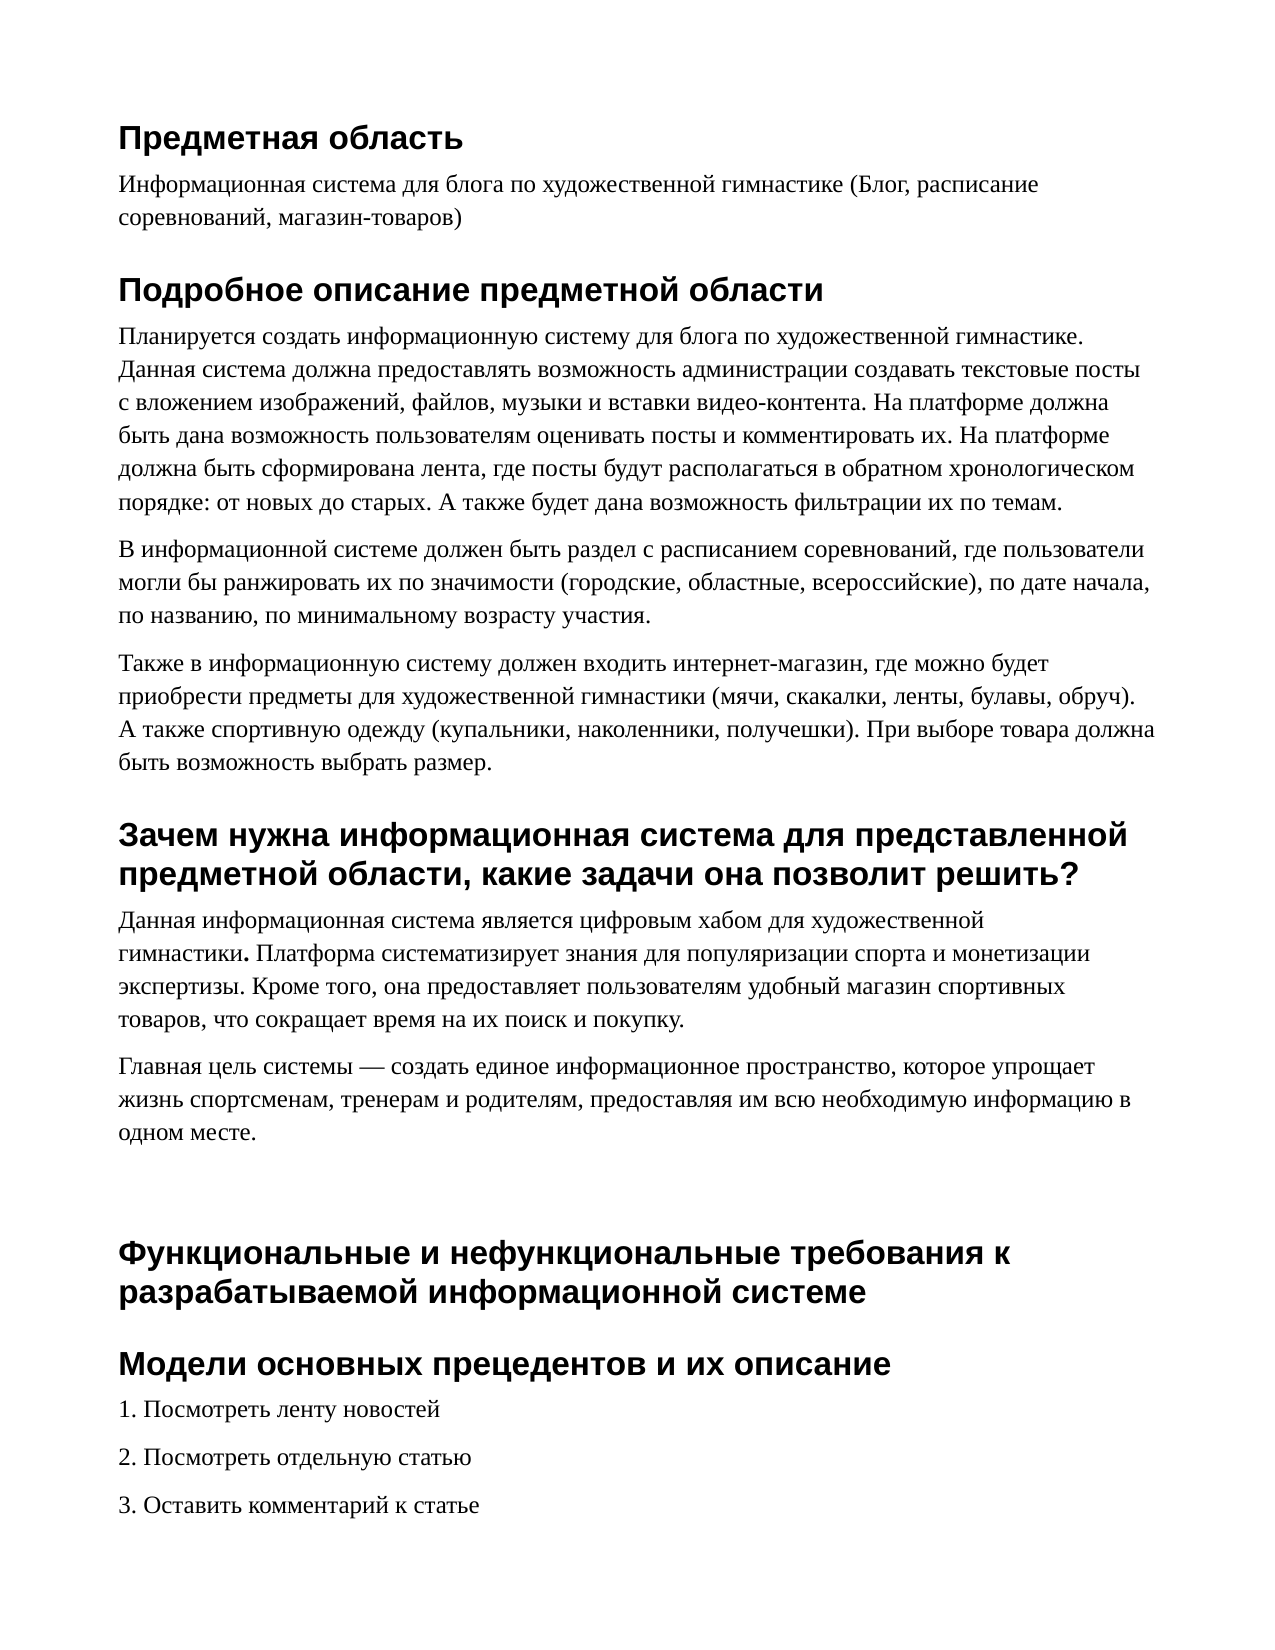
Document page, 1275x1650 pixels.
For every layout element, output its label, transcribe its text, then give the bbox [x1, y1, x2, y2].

text 1. Посмотреть ленту новостей [118, 1394, 1157, 1423]
text Данная информационная система является цифровым хабом для художественной гимнастики. Платформа систематизирует знания для популяризации спорта и монетизации экспертизы. Кроме того, она предоставляет пользователям удобный магазин спортивных товаров, что сокращает время на их поиск и покупку. [118, 905, 1157, 1032]
subtitle Предметная область [118, 118, 1157, 157]
text Планируется создать информационную систему для блога по художественной гимнастике. Данная система должна предоставлять возможность администрации создавать текстовые посты с вложением изображений, файлов, музыки и вставки видео-контента. На платформе должна быть дана возможность пользователям оценивать посты и комментировать их. На платформе должна быть сформирована лента, где посты будут располагаться в обратном хронологическом порядке: от новых до старых. А также будет дана возможность фильтрации их по темам. [118, 321, 1157, 515]
text 3. Оставить комментарий к статье [118, 1490, 1157, 1518]
text В информационной системе должен быть раздел с расписанием соревнований, где пользователи могли бы ранжировать их по значимости (городские, областные, всероссийские), по дате начала, по названию, по минимальному возрасту участия. [118, 534, 1157, 629]
text 2. Посмотреть отдельную статью [118, 1442, 1157, 1471]
subtitle Функциональные и нефункциональные требования к разрабатываемой информационной системе [118, 1233, 1157, 1310]
text Информационная система для блога по художественной гимнастике (Блог, расписание соревнований, магазин-товаров) [118, 169, 1157, 231]
text Также в информационную систему должен входить интернет-магазин, где можно будет приобрести предметы для художественной гимнастики (мячи, скакалки, ленты, булавы, обруч). А также спортивную одежду (купальники, наколенники, получешки). При выборе товара должна быть возможность выбрать размер. [118, 648, 1157, 776]
subtitle Модели основных прецедентов и их описание [118, 1344, 1157, 1382]
subtitle Подробное описание предметной области [118, 271, 1157, 309]
subtitle Зачем нужна информационная система для представленной предметной области, какие задачи она позволит решить? [118, 815, 1157, 892]
text Главная цель системы — создать единое информационное пространство, которое упрощает жизнь спортсменам, тренерам и родителям, предоставляя им всю необходимую информацию в одном месте. [118, 1051, 1157, 1146]
